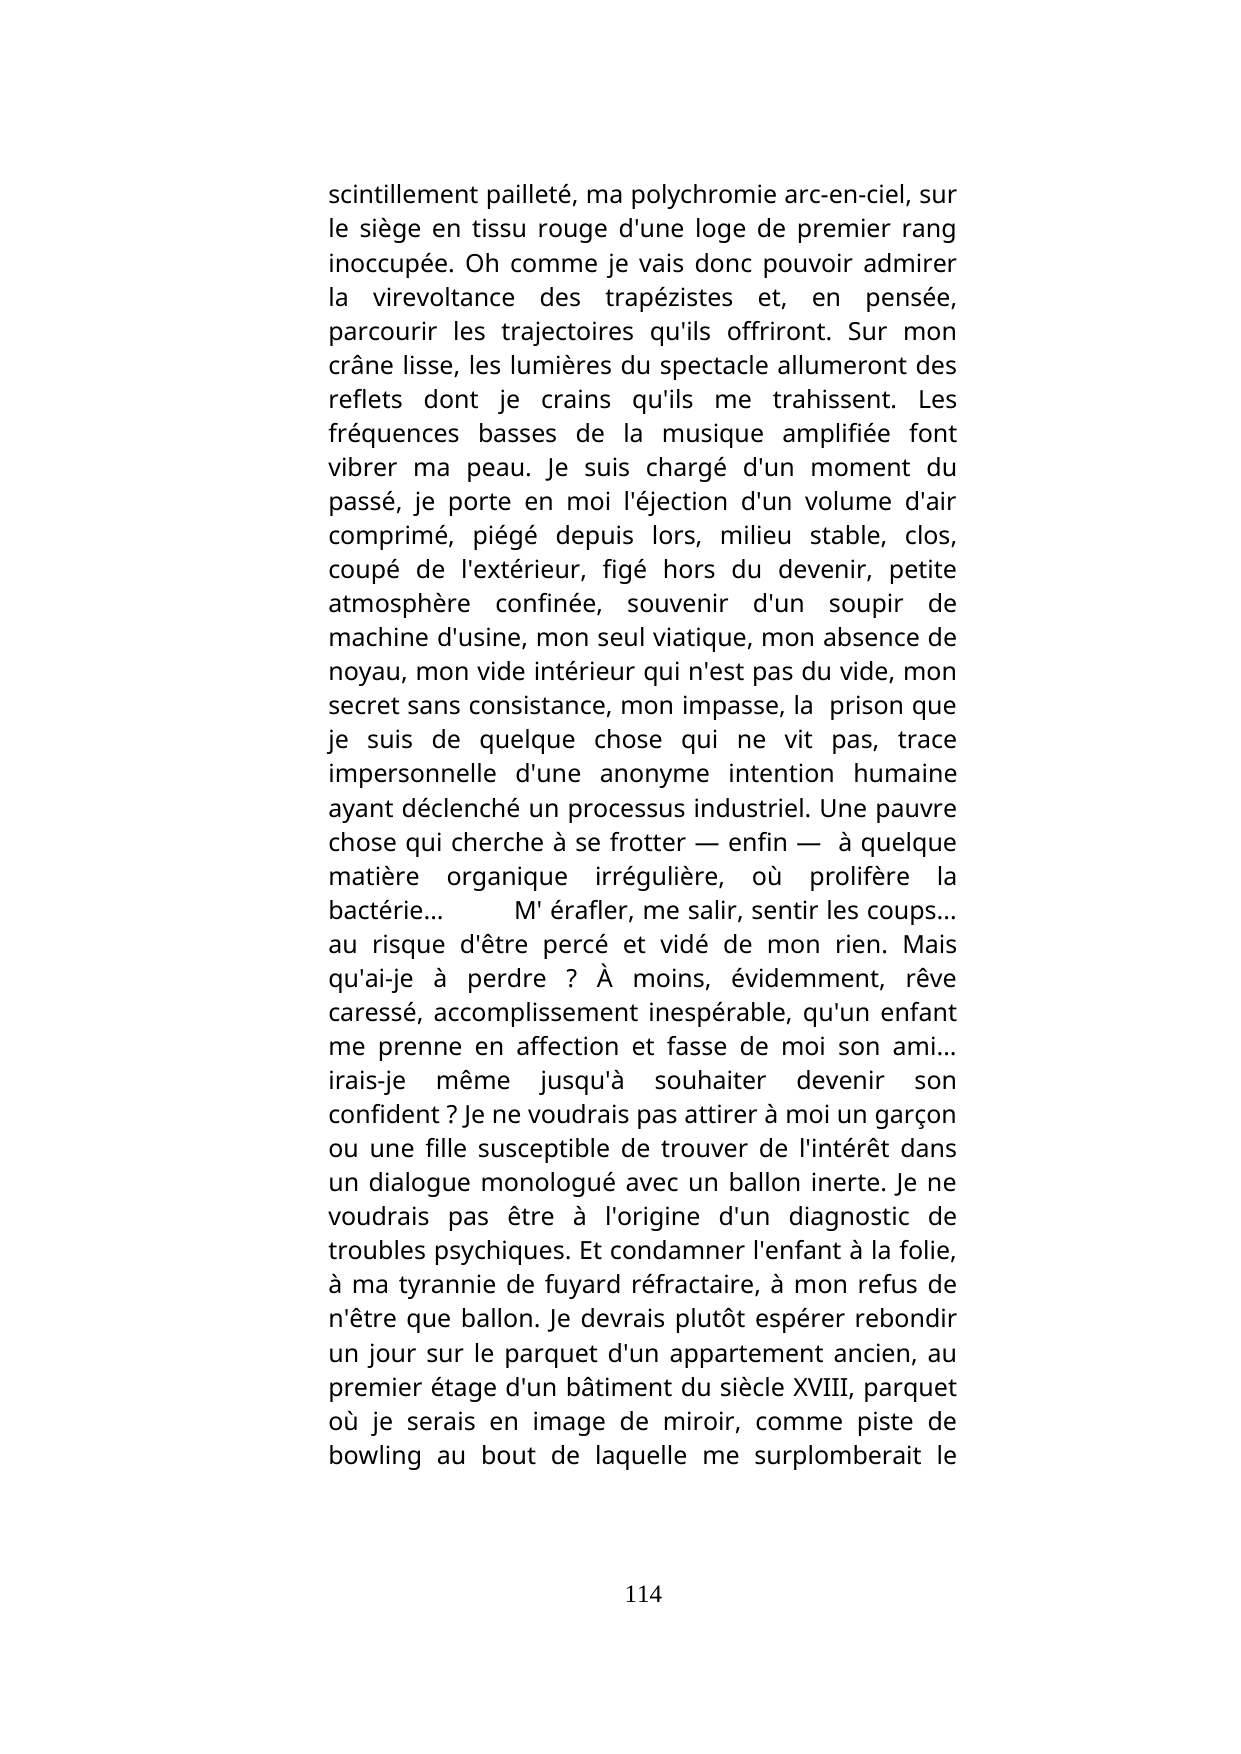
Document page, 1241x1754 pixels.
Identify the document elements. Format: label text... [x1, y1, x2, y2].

text scintillement pailleté, ma polychromie arc-en-ciel, sur le siège en tissu rouge d'une loge de premier rang inoccupée. Oh comme je vais donc pouvoir admirer la virevoltance des trapézistes et, en pensée, parcourir les trajectoires qu'ils offriront. Sur mon crâne lisse, les lumières du spectacle allumeront des reflets dont je crains qu'ils me trahissent. Les fréquences basses de la musique amplifiée font vibrer ma peau. Je suis chargé d'un moment du passé, je porte en moi l'éjection d'un volume d'air comprimé, piégé depuis lors, milieu stable, clos, coupé de l'extérieur, figé hors du devenir, petite atmosphère confinée, souvenir d'un soupir de machine d'usine, mon seul viatique, mon absence de noyau, mon vide intérieur qui n'est pas du vide, mon secret sans consistance, mon impasse, la prison que je suis de quelque chose qui ne vit pas, trace impersonnelle d'une anonyme intention humaine ayant déclenché un processus industriel. Une pauvre chose qui cherche à se frotter — enfin — à quelque matière organique irrégulière, où prolifère la bactérie... M' érafler, me salir, sentir les coups... au risque d'être percé et vidé de mon rien. Mais qu'ai-je à perdre ? À moins, évidemment, rêve caressé, accomplissement inespérable, qu'un enfant me prenne en affection et fasse de moi son ami... irais-je même jusqu'à souhaiter devenir son confident ? Je ne voudrais pas attirer à moi un garçon ou une fille susceptible de trouver de l'intérêt dans un dialogue monologué avec un ballon inerte. Je ne voudrais pas être à l'origine d'un diagnostic de troubles psychiques. Et condamner l'enfant à la folie, à ma tyrannie de fuyard réfractaire, à mon refus de n'être que ballon. Je devrais plutôt espérer rebondir un jour sur le parquet d'un appartement ancien, au premier étage d'un bâtiment du siècle XVIII, parquet où je serais en image de miroir, comme piste de bowling au bout de laquelle me surplomberait le [328, 177, 958, 1471]
